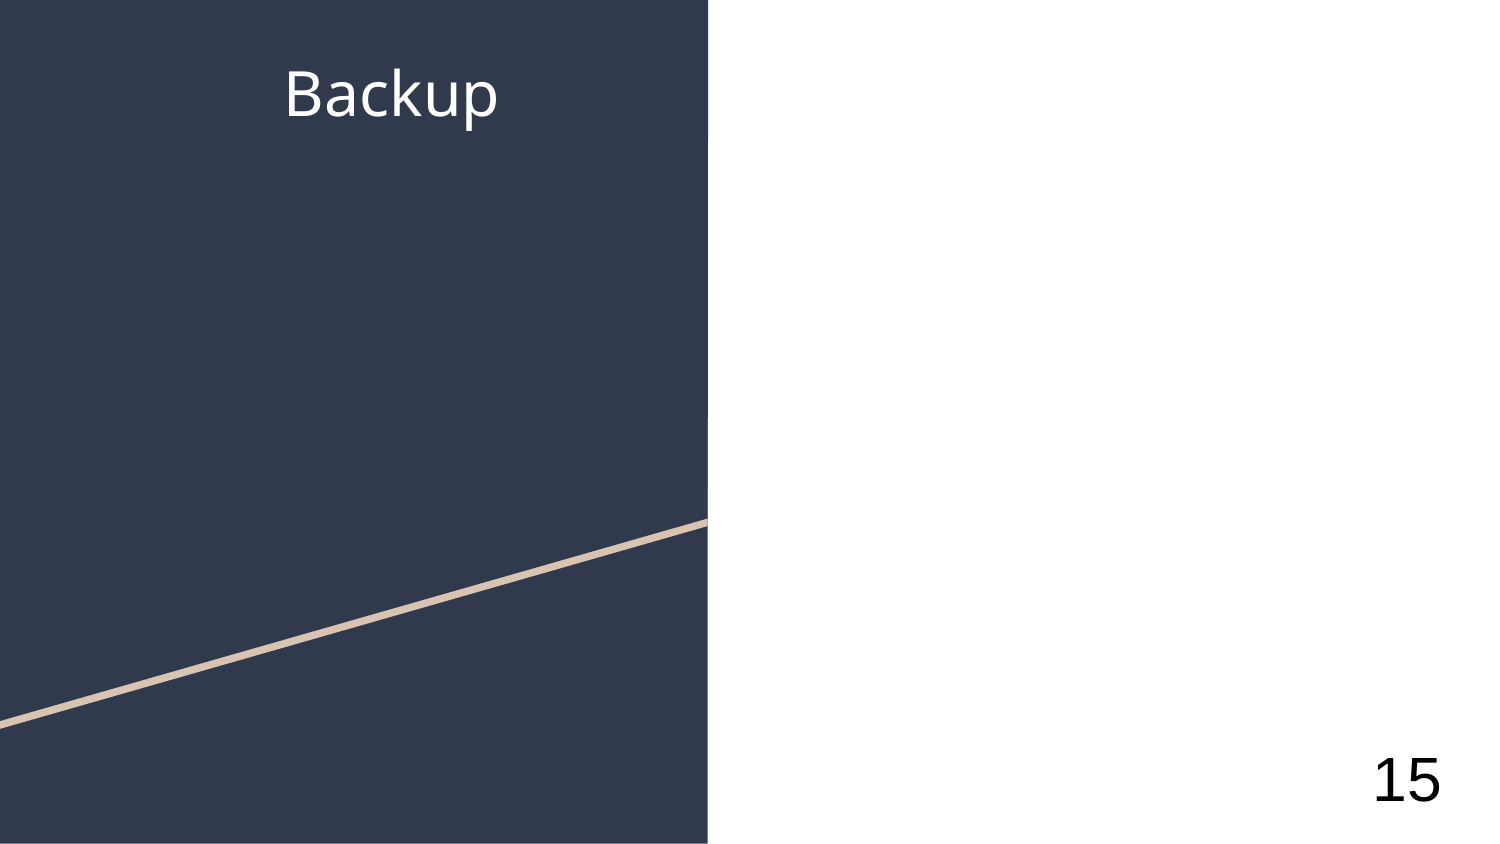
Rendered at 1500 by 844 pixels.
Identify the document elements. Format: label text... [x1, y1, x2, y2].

title 15 [1357, 723, 1500, 844]
title Backup [269, 38, 878, 451]
